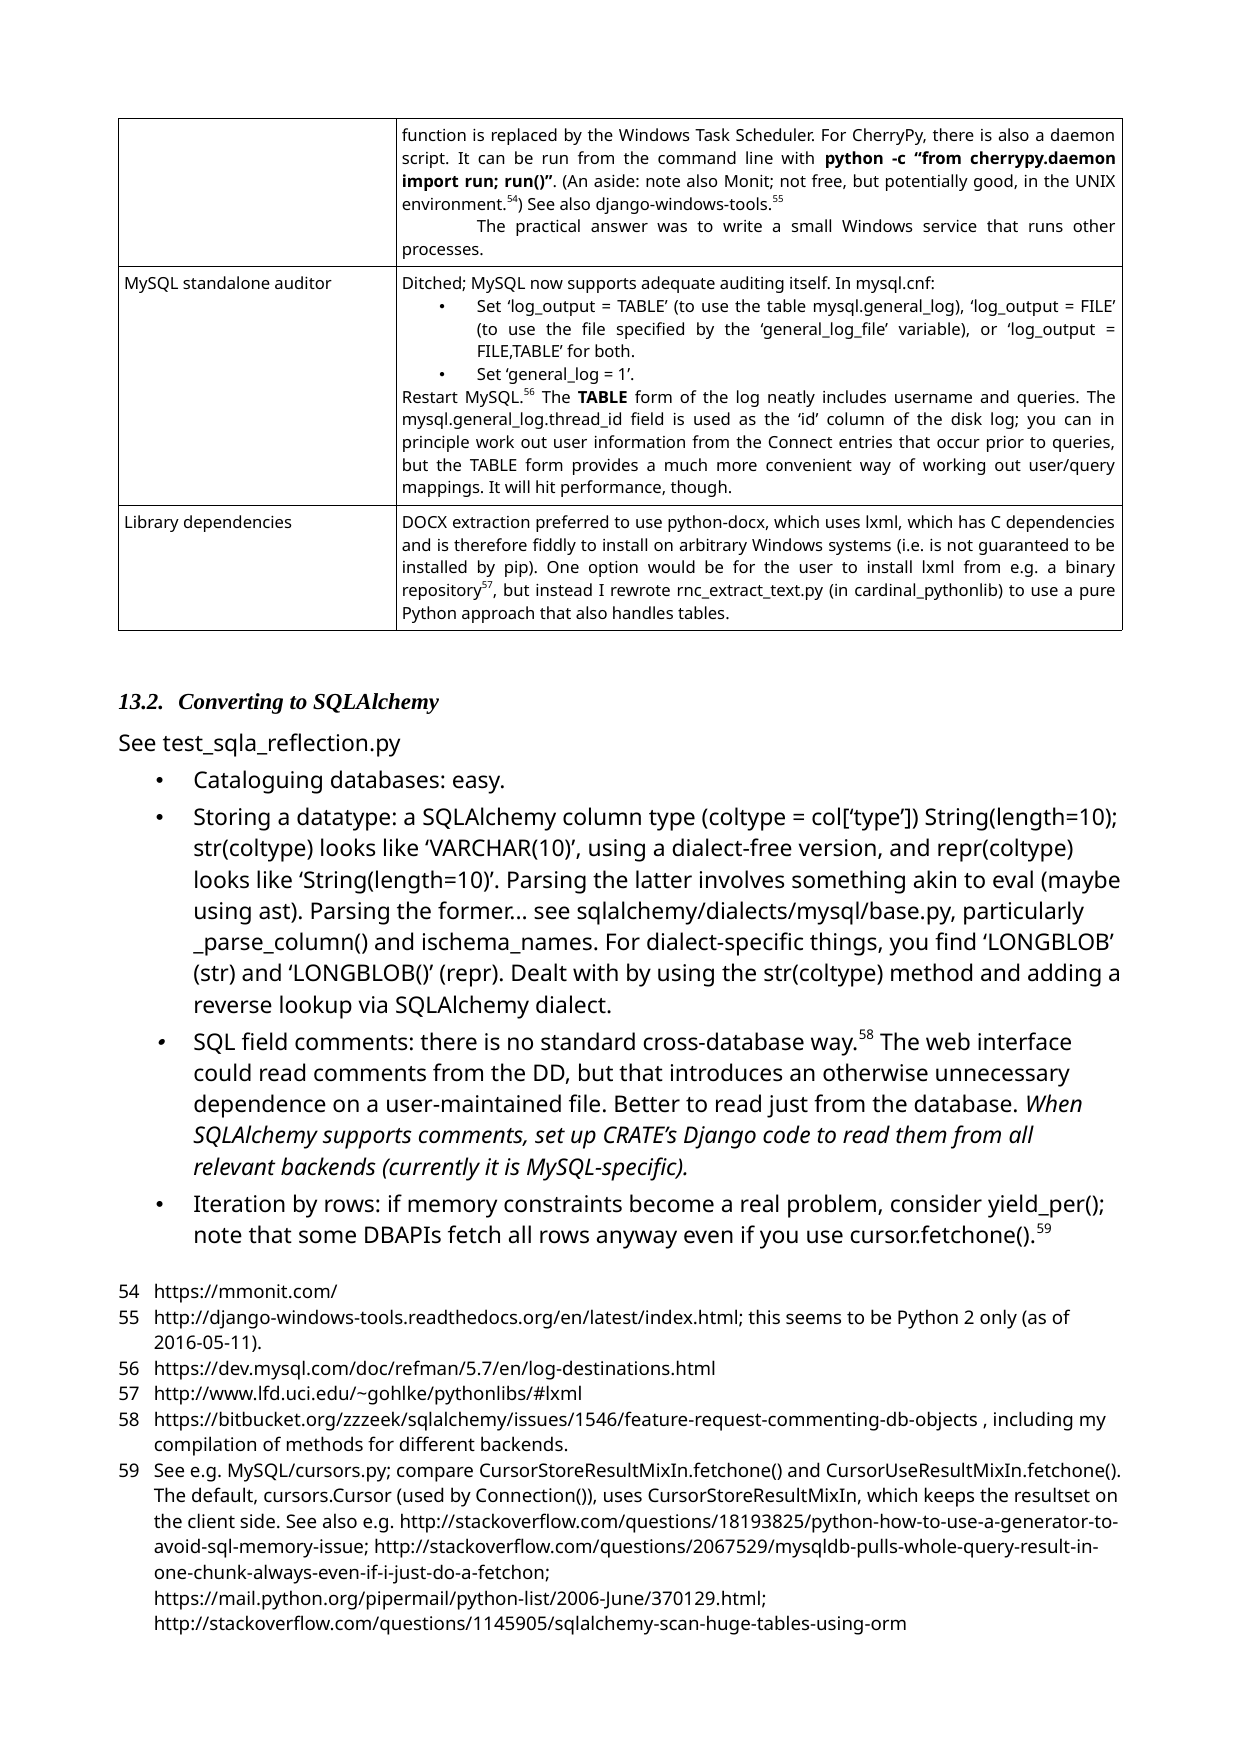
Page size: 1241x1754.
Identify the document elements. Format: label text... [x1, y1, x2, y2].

subtitle Converting to SQLAlchemy [118, 688, 1122, 714]
table_cell MySQL standalone auditor [119, 267, 396, 504]
list Iteration by rows: if memory constraints become a real problem, consider yield_per(); note that some DBAPIs fetch all rows anyway even if you use cursor.fetchone(). [156, 1188, 1122, 1250]
table_cell Library dependencies [119, 506, 396, 630]
table_cell [119, 119, 396, 266]
list Storing a datatype: a SQLAlchemy column type (coltype = col[‘type’]) String(length=10); str(coltype) looks like ‘VARCHAR(10)’, using a dialect-free version, and repr(coltype) looks like ‘String(length=10)’. Parsing the latter involves something akin to eval (maybe using ast). Parsing the former... see sqlalchemy/dialects/mysql/base.py, particularly _parse_column() and ischema_names. For dialect-specific things, you find ‘LONGBLOB’ (str) and ‘LONGBLOB()’ (repr). Dealt with by using the str(coltype) method and adding a reverse lookup via SQLAlchemy dialect. [156, 801, 1122, 1020]
list See e.g. MySQL/cursors.py; compare CursorStoreResultMixIn.fetchone() and CursorUseResultMixIn.fetchone(). The default, cursors.Cursor (used by Connection()), uses CursorStoreResultMixIn, which keeps the resultset on the client side. See also e.g. http://stackoverflow.com/questions/18193825/python-how-to-use-a-generator-to-avoid-sql-memory-issue; http://stackoverflow.com/questions/2067529/mysqldb-pulls-whole-query-result-in-one-chunk-always-even-if-i-just-do-a-fetchon; https://mail.python.org/pipermail/python-list/2006-June/370129.html; http://stackoverflow.com/questions/1145905/sqlalchemy-scan-huge-tables-using-orm [118, 1457, 1122, 1636]
list https://bitbucket.org/zzzeek/sqlalchemy/issues/1546/feature-request-commenting-db-objects , including my compilation of methods for different backends. [118, 1406, 1122, 1457]
text See test_sqla_reflection.py [118, 727, 1122, 758]
list Cataloguing databases: easy. [156, 764, 1122, 795]
table_cell DOCX extraction preferred to use python-docx, which uses lxml, which has C dependencies and is therefore fiddly to install on arbitrary Windows systems (i.e. is not guaranteed to be installed by pip). One option would be for the user to install lxml from e.g. a binary repository, but instead I rewrote rnc_extract_text.py (in cardinal_pythonlib) to use a pure Python approach that also handles tables. [397, 506, 1122, 630]
table_cell Ditched; MySQL now supports adequate auditing itself. In mysql.cnf: Set ‘log_output = TABLE’ (to use the table mysql.general_log), ‘log_output = FILE’ (to use the file specified by the ‘general_log_file’ variable), or ‘log_output = FILE,TABLE’ for both. Set ‘general_log = 1’. Restart MySQL. The TABLE form of the log neatly includes username and queries. The mysql.general_log.thread_id field is used as the ‘id’ column of the disk log; you can in principle work out user information from the Connect entries that occur prior to queries, but the TABLE form provides a much more convenient way of working out user/query mappings. It will hit performance, though. [397, 267, 1122, 504]
table_cell function is replaced by the Windows Task Scheduler. For CherryPy, there is also a daemon script. It can be run from the command line with python -c “from cherrypy.daemon import run; run()”. (An aside: note also Monit; not free, but potentially good, in the UNIX environment.) See also django-windows-tools. The practical answer was to write a small Windows service that runs other processes. [397, 119, 1122, 266]
list SQL field comments: there is no standard cross-database way. The web interface could read comments from the DD, but that introduces an otherwise unnecessary dependence on a user-maintained file. Better to read just from the database. When SQLAlchemy supports comments, set up CRATE’s Django code to read them from all relevant backends (currently it is MySQL-specific). [156, 1026, 1122, 1182]
